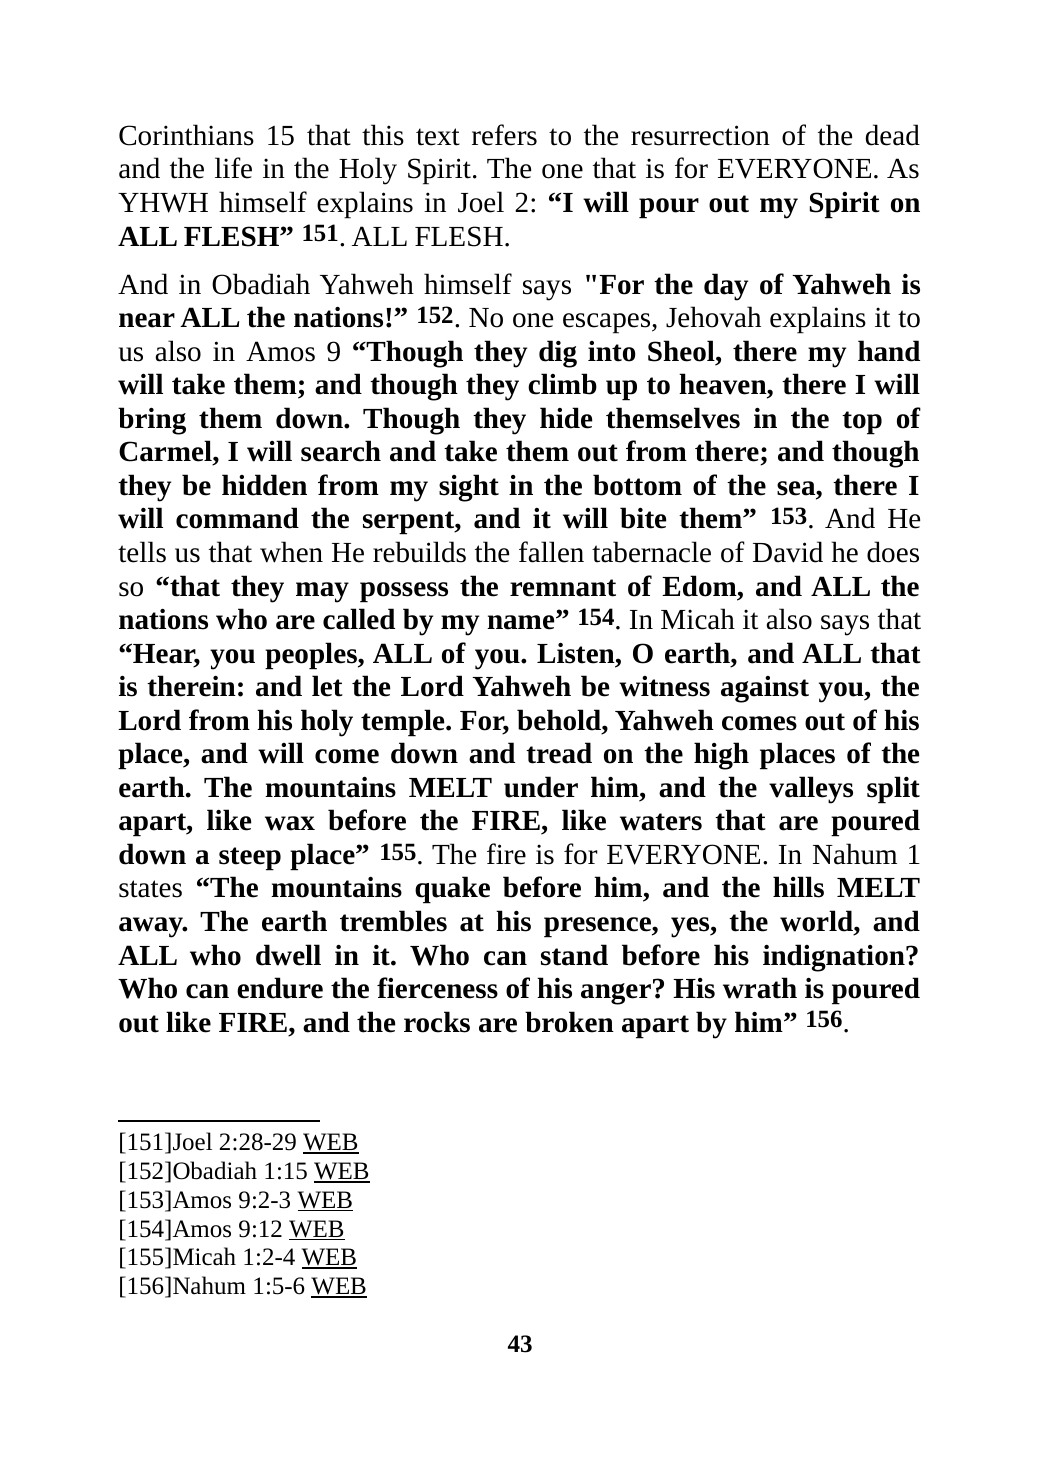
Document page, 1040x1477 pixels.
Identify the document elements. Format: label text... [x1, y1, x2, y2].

text Amos 9:2-3 WEB [118, 1185, 921, 1214]
text Amos 9:12 WEB [118, 1214, 921, 1242]
text Nahum 1:5-6 WEB [118, 1271, 921, 1300]
text Micah 1:2-4 WEB [118, 1242, 921, 1271]
text Obadiah 1:15 WEB [118, 1156, 921, 1185]
text And in Obadiah Yahweh himself says "For the day of Yahweh is near ALL the nations!” . No one escapes, Jehovah explains it to us also in Amos 9 “Though they dig into Sheol, there my hand will take them; and though they climb up to heaven, there I will bring them down. Though they hide themselves in the top of Carmel, I will search and take them out from there; and though they be hidden from my sight in the bottom of the sea, there I will command the serpent, and it will bite them” . And He tells us that when He rebuilds the fallen tabernacle of David he does so “that they may possess the remnant of Edom, and ALL the nations who are called by my name” . In Micah it also says that “Hear, you peoples, ALL of you. Listen, O earth, and ALL that is therein: and let the Lord Yahweh be witness against you, the Lord from his holy temple. For, behold, Yahweh comes out of his place, and will come down and tread on the high places of the earth. The mountains MELT under him, and the valleys split apart, like wax before the FIRE, like waters that are poured down a steep place” . The fire is for EVERYONE. In Nahum 1 states “The mountains quake before him, and the hills MELT away. The earth trembles at his presence, yes, the world, and ALL who dwell in it. Who can stand before his indignation? Who can endure the fierceness of his anger? His wrath is poured out like FIRE, and the rocks are broken apart by him” . [118, 267, 921, 1038]
text Joel 2:28-29 WEB [118, 1127, 921, 1156]
text Corinthians 15 that this text refers to the resurrection of the dead and the life in the Holy Spirit. The one that is for EVERYONE. As YHWH himself explains in Joel 2: “I will pour out my Spirit on ALL FLESH” . ALL FLESH. [118, 118, 921, 252]
